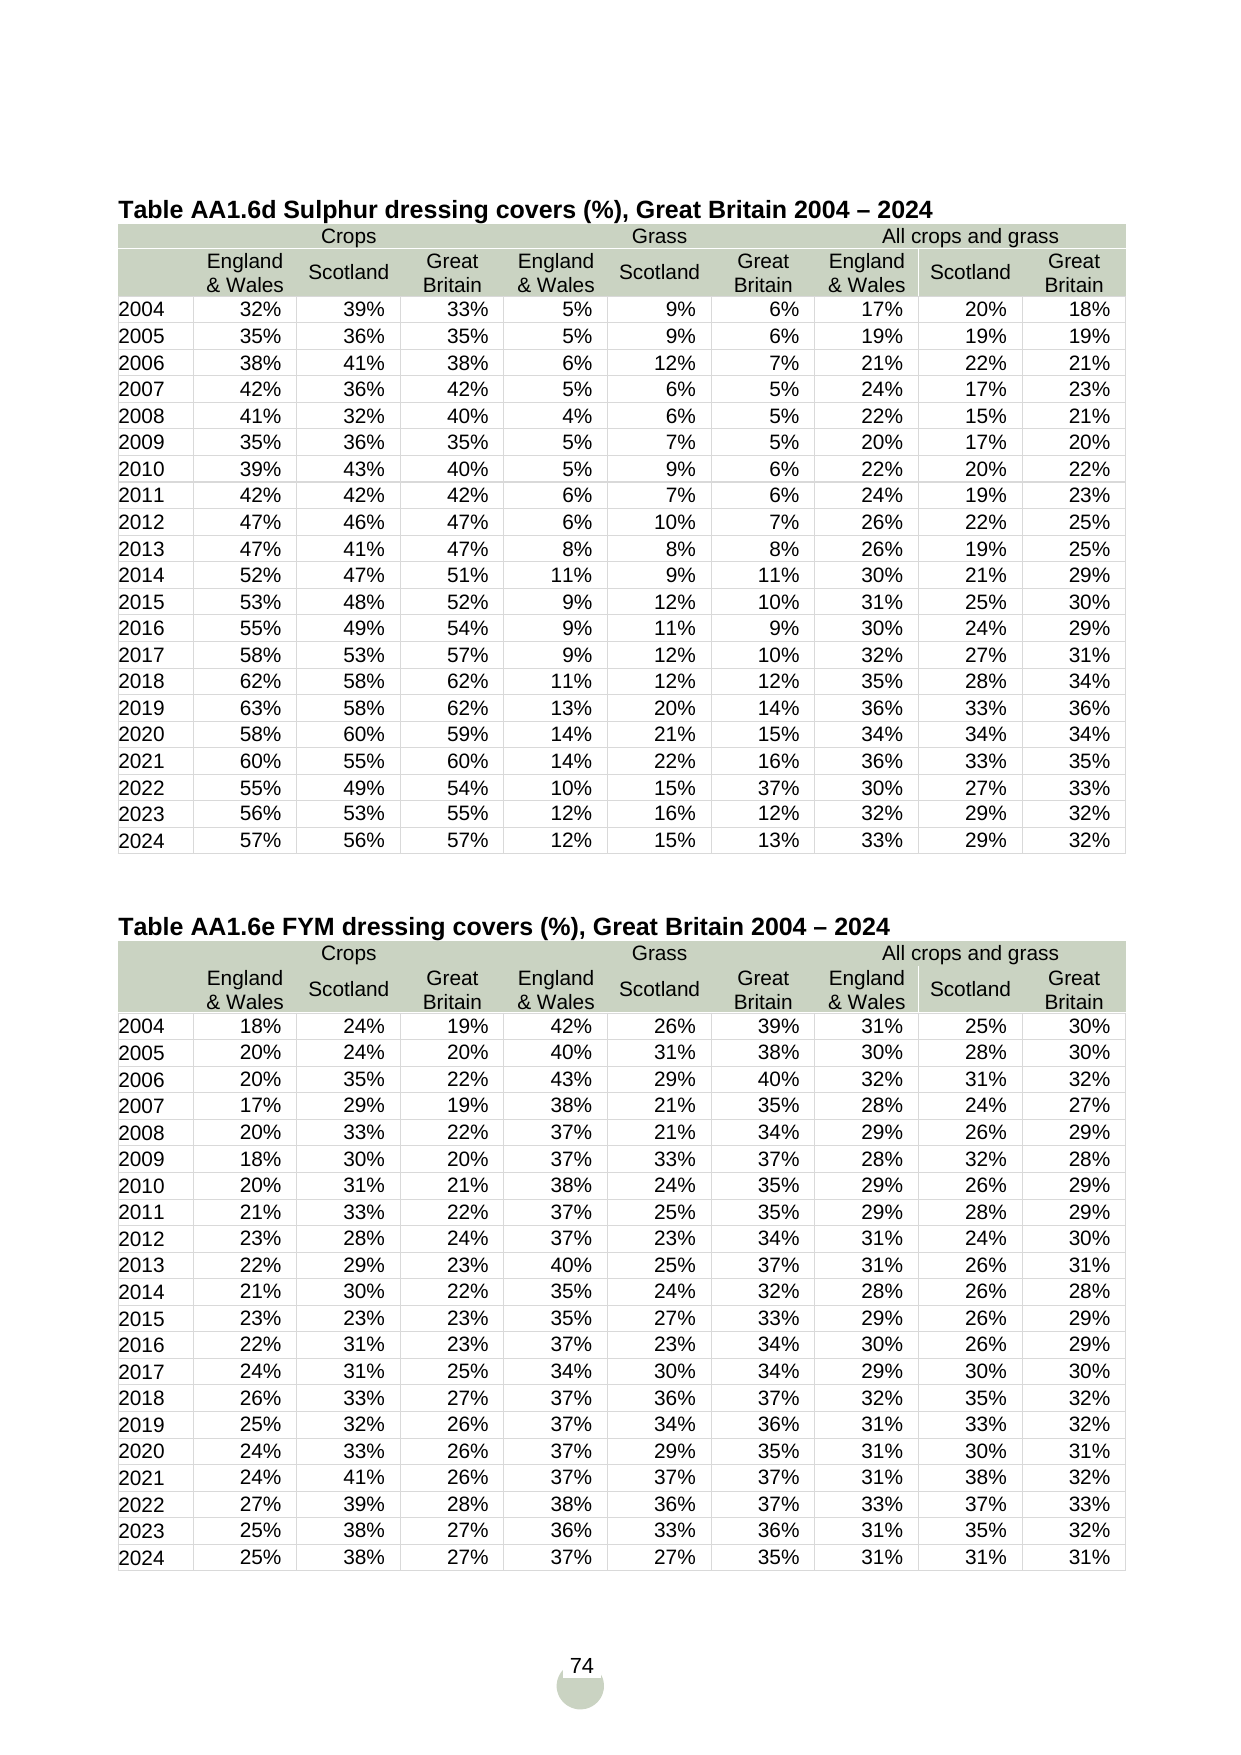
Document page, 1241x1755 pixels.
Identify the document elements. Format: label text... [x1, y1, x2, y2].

table_cell 29% [1023, 615, 1125, 641]
table_cell England & Wales [504, 249, 608, 296]
table_cell 35% [712, 1173, 814, 1198]
table_cell 21% [919, 562, 1022, 588]
table_cell 33% [297, 1439, 400, 1464]
table_cell 2006 [119, 350, 193, 375]
table_cell 31% [815, 1412, 918, 1437]
table_cell 19% [919, 323, 1022, 349]
table_cell 27% [919, 642, 1022, 667]
table_cell 47% [401, 509, 503, 534]
table_cell 30% [608, 1359, 711, 1384]
table_cell 42% [401, 483, 503, 508]
table_cell 29% [608, 1067, 711, 1092]
table_cell 12% [504, 801, 607, 827]
table_cell 2018 [119, 1385, 193, 1411]
table_cell 2015 [119, 1306, 193, 1331]
table_cell 33% [297, 1120, 400, 1145]
table_cell 37% [712, 775, 814, 800]
table_cell 27% [194, 1492, 296, 1517]
table_cell 57% [401, 642, 503, 667]
table_cell 60% [194, 748, 296, 774]
table_cell 30% [1023, 589, 1125, 614]
table_cell 2024 [119, 828, 193, 853]
table_cell 7% [712, 509, 814, 534]
table_cell 32% [194, 297, 296, 322]
table_cell 54% [401, 775, 503, 800]
table_cell 9% [504, 589, 607, 614]
table_cell 59% [401, 722, 503, 747]
table_cell 31% [1023, 642, 1125, 667]
table_cell 38% [297, 1518, 400, 1544]
table_cell 41% [297, 350, 400, 375]
table_cell 24% [608, 1173, 711, 1198]
table_cell 37% [712, 1465, 814, 1491]
table_cell 2014 [119, 1279, 193, 1305]
table_cell 32% [919, 1146, 1022, 1172]
table_cell 31% [1023, 1545, 1125, 1570]
table_cell 26% [401, 1465, 503, 1491]
table_cell 2007 [119, 376, 193, 402]
table_cell [118, 966, 193, 1012]
table_cell 2004 [119, 297, 193, 322]
table_cell 24% [815, 483, 918, 508]
table_cell 14% [504, 748, 607, 774]
table_cell 58% [297, 695, 400, 721]
table_cell 16% [712, 748, 814, 774]
table_cell 20% [401, 1040, 503, 1066]
table_cell 29% [919, 828, 1022, 853]
table_cell 29% [815, 1306, 918, 1331]
table_cell 34% [1023, 722, 1125, 747]
table_cell 2009 [119, 1146, 193, 1172]
table_cell 15% [919, 403, 1022, 428]
table_cell 26% [919, 1306, 1022, 1331]
table_cell 2012 [119, 1226, 193, 1252]
table_cell 12% [608, 642, 711, 667]
table_cell 40% [401, 403, 503, 428]
table_cell 31% [608, 1040, 711, 1066]
table_cell 42% [401, 376, 503, 402]
table_cell 57% [194, 828, 296, 853]
table_cell 37% [504, 1412, 607, 1437]
table_cell 32% [712, 1279, 814, 1305]
table_cell 26% [815, 509, 918, 534]
table_cell 28% [919, 1200, 1022, 1225]
table_cell 30% [815, 562, 918, 588]
table_cell 28% [401, 1492, 503, 1517]
table_cell 38% [401, 350, 503, 375]
table_cell 2008 [119, 403, 193, 428]
table_cell 35% [297, 1067, 400, 1092]
table_cell 22% [919, 509, 1022, 534]
table_cell 30% [815, 1040, 918, 1066]
table_cell 2014 [119, 562, 193, 588]
table_cell 22% [194, 1253, 296, 1278]
table_cell 17% [194, 1093, 296, 1119]
table_cell 31% [919, 1545, 1022, 1570]
table_cell 12% [608, 350, 711, 375]
table_cell 21% [1023, 403, 1125, 428]
table_cell 33% [815, 828, 918, 853]
table_cell 20% [194, 1173, 296, 1198]
table_cell 14% [712, 695, 814, 721]
table_cell England & Wales [815, 249, 918, 296]
table_cell 4% [504, 403, 607, 428]
table_cell 27% [608, 1545, 711, 1570]
table_cell 46% [297, 509, 400, 534]
table_cell 7% [608, 429, 711, 455]
table_cell 47% [401, 536, 503, 561]
table_cell 25% [919, 1014, 1022, 1039]
table_cell 29% [1023, 1332, 1125, 1358]
table_cell 25% [608, 1253, 711, 1278]
table_cell 37% [712, 1385, 814, 1411]
table_cell 40% [504, 1253, 607, 1278]
table_cell 29% [1023, 1173, 1125, 1198]
table_cell 12% [608, 669, 711, 694]
table_cell 40% [401, 456, 503, 481]
table_cell 28% [919, 669, 1022, 694]
table_cell 37% [504, 1465, 607, 1491]
table_cell 35% [401, 429, 503, 455]
table_cell 36% [815, 695, 918, 721]
table_cell 31% [815, 1439, 918, 1464]
table_cell Scotland [608, 249, 711, 296]
table_cell 16% [608, 801, 711, 827]
table_cell 21% [815, 350, 918, 375]
table_cell 6% [504, 483, 607, 508]
table_cell 28% [919, 1040, 1022, 1066]
table_cell England & Wales [193, 966, 297, 1012]
table_cell 36% [504, 1518, 607, 1544]
table_cell 23% [401, 1253, 503, 1278]
table_cell 5% [712, 429, 814, 455]
table_cell 23% [401, 1306, 503, 1331]
table_cell [118, 249, 193, 296]
table_cell 19% [919, 536, 1022, 561]
table_cell Scotland [919, 249, 1022, 296]
table_cell 2004 [119, 1014, 193, 1039]
table_cell 42% [297, 483, 400, 508]
table_cell 34% [712, 1332, 814, 1358]
table_cell 22% [919, 350, 1022, 375]
table_cell 36% [608, 1385, 711, 1411]
table_cell 18% [194, 1146, 296, 1172]
table_cell 2020 [119, 1439, 193, 1464]
table_cell 25% [194, 1412, 296, 1437]
table_cell 30% [297, 1146, 400, 1172]
table_cell 36% [712, 1518, 814, 1544]
table_cell 31% [297, 1173, 400, 1198]
table_cell 2015 [119, 589, 193, 614]
table_cell 23% [608, 1332, 711, 1358]
table_cell 10% [712, 642, 814, 667]
table_cell 25% [194, 1545, 296, 1570]
table_cell England & Wales [193, 249, 297, 296]
table_cell 63% [194, 695, 296, 721]
table_cell 37% [504, 1226, 607, 1252]
table_cell 62% [401, 669, 503, 694]
table_cell 25% [608, 1200, 711, 1225]
table_cell 5% [712, 403, 814, 428]
table_cell 2022 [119, 775, 193, 800]
table_cell Scotland [297, 249, 400, 296]
table_cell 37% [712, 1146, 814, 1172]
table_cell 35% [401, 323, 503, 349]
table_cell 2016 [119, 1332, 193, 1358]
table_cell 7% [712, 350, 814, 375]
table_cell Scotland [297, 966, 400, 1012]
table_cell 22% [815, 403, 918, 428]
table_cell 25% [1023, 509, 1125, 534]
table_cell 13% [504, 695, 607, 721]
table_cell 31% [815, 1226, 918, 1252]
table_cell 25% [919, 589, 1022, 614]
table_cell 22% [401, 1067, 503, 1092]
table_cell 12% [712, 669, 814, 694]
table_cell 19% [401, 1014, 503, 1039]
table_cell 6% [504, 509, 607, 534]
table_cell 49% [297, 775, 400, 800]
table_cell 6% [504, 350, 607, 375]
table_cell 33% [919, 695, 1022, 721]
table_cell 39% [297, 297, 400, 322]
table_cell England & Wales [815, 966, 918, 1012]
table_cell 22% [401, 1279, 503, 1305]
table_cell 13% [712, 828, 814, 853]
table_cell 33% [815, 1492, 918, 1517]
table_cell 23% [297, 1306, 400, 1331]
table_cell Great Britain [711, 249, 815, 296]
table_cell 35% [919, 1385, 1022, 1411]
table_cell 18% [1023, 297, 1125, 322]
table_cell 29% [1023, 1120, 1125, 1145]
table_cell 58% [297, 669, 400, 694]
table_cell 32% [297, 403, 400, 428]
table_cell 12% [712, 801, 814, 827]
table_cell 29% [919, 801, 1022, 827]
table_cell 11% [712, 562, 814, 588]
table_cell 36% [815, 748, 918, 774]
table_cell 20% [194, 1040, 296, 1066]
table_cell 32% [1023, 801, 1125, 827]
table_cell 23% [1023, 483, 1125, 508]
table_cell 26% [608, 1014, 711, 1039]
table_cell 35% [1023, 748, 1125, 774]
table_cell 20% [919, 297, 1022, 322]
table_cell 30% [297, 1279, 400, 1305]
table_cell 56% [297, 828, 400, 853]
table_cell 38% [504, 1093, 607, 1119]
table_cell Great Britain [1022, 249, 1126, 296]
table_cell 32% [1023, 1385, 1125, 1411]
table_cell 29% [815, 1173, 918, 1198]
table_cell 32% [1023, 1412, 1125, 1437]
table_cell 24% [919, 615, 1022, 641]
table_header Grass [504, 224, 815, 248]
table_cell 9% [608, 297, 711, 322]
table_cell 2011 [119, 1200, 193, 1225]
table_cell 21% [608, 1093, 711, 1119]
table_cell 29% [1023, 562, 1125, 588]
table_cell 53% [297, 642, 400, 667]
table_cell 35% [712, 1093, 814, 1119]
table_cell 49% [297, 615, 400, 641]
table_header [118, 224, 193, 248]
table_header [118, 941, 193, 966]
table_cell 31% [1023, 1439, 1125, 1464]
table_cell 39% [194, 456, 296, 481]
table_cell 18% [194, 1014, 296, 1039]
table_cell 30% [1023, 1014, 1125, 1039]
table_cell 29% [815, 1359, 918, 1384]
table_cell 29% [608, 1439, 711, 1464]
table_cell 35% [194, 323, 296, 349]
table_cell 34% [712, 1359, 814, 1384]
table_cell 33% [608, 1518, 711, 1544]
table_cell 22% [194, 1332, 296, 1358]
table_cell 17% [919, 376, 1022, 402]
table_cell 15% [712, 722, 814, 747]
table_cell 28% [815, 1093, 918, 1119]
table_cell 6% [712, 456, 814, 481]
table_cell 38% [504, 1173, 607, 1198]
table_cell 19% [919, 483, 1022, 508]
table_cell 35% [712, 1439, 814, 1464]
table_cell 23% [194, 1306, 296, 1331]
table_cell 34% [815, 722, 918, 747]
table_cell 19% [1023, 323, 1125, 349]
table_cell 32% [815, 801, 918, 827]
table_cell 25% [401, 1359, 503, 1384]
table_cell 34% [1023, 669, 1125, 694]
table_cell 22% [815, 456, 918, 481]
table_cell 28% [815, 1146, 918, 1172]
table_cell 24% [297, 1040, 400, 1066]
table_cell 24% [919, 1226, 1022, 1252]
table_cell 9% [608, 562, 711, 588]
table_cell 53% [297, 801, 400, 827]
table_cell 32% [815, 642, 918, 667]
table_cell 22% [1023, 456, 1125, 481]
table_cell 22% [401, 1120, 503, 1145]
table_cell 54% [401, 615, 503, 641]
table_header All crops and grass [815, 224, 1126, 248]
table_cell 33% [297, 1385, 400, 1411]
table_cell 24% [297, 1014, 400, 1039]
table_cell 47% [297, 562, 400, 588]
table_cell 31% [815, 1014, 918, 1039]
table_cell 37% [919, 1492, 1022, 1517]
table_cell 5% [504, 456, 607, 481]
table_cell 31% [919, 1067, 1022, 1092]
table_cell 37% [504, 1332, 607, 1358]
table_cell 35% [504, 1279, 607, 1305]
table_cell 38% [297, 1545, 400, 1570]
table_cell 24% [194, 1465, 296, 1491]
table_cell 38% [919, 1465, 1022, 1491]
table_cell 36% [297, 429, 400, 455]
table_cell 30% [919, 1439, 1022, 1464]
table_header Crops [193, 941, 504, 966]
table_cell 2010 [119, 1173, 193, 1198]
table_cell 48% [297, 589, 400, 614]
table_cell 31% [815, 1518, 918, 1544]
table_cell 21% [194, 1279, 296, 1305]
table_cell 2022 [119, 1492, 193, 1517]
table_cell 29% [1023, 1200, 1125, 1225]
table_cell 40% [504, 1040, 607, 1066]
table_cell 8% [712, 536, 814, 561]
table_cell 35% [919, 1518, 1022, 1544]
table_cell 37% [504, 1146, 607, 1172]
table_cell 51% [401, 562, 503, 588]
table_cell 53% [194, 589, 296, 614]
table_cell 2017 [119, 642, 193, 667]
table_cell 11% [608, 615, 711, 641]
table_cell 36% [712, 1412, 814, 1437]
table_cell 30% [919, 1359, 1022, 1384]
table_cell 23% [608, 1226, 711, 1252]
table_cell 38% [504, 1492, 607, 1517]
table_cell 6% [712, 483, 814, 508]
table_cell 62% [194, 669, 296, 694]
table_cell 33% [1023, 1492, 1125, 1517]
table_cell 39% [712, 1014, 814, 1039]
table_cell 24% [815, 376, 918, 402]
table_cell 35% [712, 1545, 814, 1570]
table_cell 57% [401, 828, 503, 853]
table_cell 2005 [119, 323, 193, 349]
table_cell 26% [401, 1412, 503, 1437]
table_cell 35% [194, 429, 296, 455]
table_cell 42% [194, 483, 296, 508]
table_cell 2017 [119, 1359, 193, 1384]
table_cell 26% [919, 1253, 1022, 1278]
table_header All crops and grass [815, 941, 1126, 966]
table_cell 32% [815, 1067, 918, 1092]
table_cell 39% [297, 1492, 400, 1517]
table_cell 36% [297, 323, 400, 349]
table_cell England & Wales [504, 966, 608, 1012]
table_cell 47% [194, 509, 296, 534]
table_cell 52% [194, 562, 296, 588]
table_cell 55% [401, 801, 503, 827]
table_cell 21% [608, 722, 711, 747]
table_cell Scotland [608, 966, 711, 1012]
table_header Crops [193, 224, 504, 248]
table_cell 34% [608, 1412, 711, 1437]
table_cell 27% [401, 1518, 503, 1544]
table_cell 31% [297, 1332, 400, 1358]
table_cell 31% [297, 1359, 400, 1384]
table_cell 55% [194, 615, 296, 641]
table_cell 6% [608, 376, 711, 402]
table_cell Great Britain [711, 966, 815, 1012]
table_cell 30% [1023, 1359, 1125, 1384]
table_cell 2007 [119, 1093, 193, 1119]
table_cell 27% [608, 1306, 711, 1331]
subtitle Table AA1.6d Sulphur dressing covers (%), Great Britain 2004 – 2024 [118, 195, 1122, 224]
table_cell 5% [712, 376, 814, 402]
table_cell 33% [297, 1200, 400, 1225]
table_cell 23% [401, 1332, 503, 1358]
table_cell 9% [608, 323, 711, 349]
table_cell 29% [815, 1120, 918, 1145]
table_cell 19% [401, 1093, 503, 1119]
table_cell 21% [401, 1173, 503, 1198]
table_cell 2021 [119, 1465, 193, 1491]
table_cell 42% [194, 376, 296, 402]
table_cell 34% [919, 722, 1022, 747]
table_cell 10% [608, 509, 711, 534]
table_cell 60% [297, 722, 400, 747]
table_cell 62% [401, 695, 503, 721]
table_cell 37% [504, 1545, 607, 1570]
table_header Grass [504, 941, 815, 966]
table_cell 60% [401, 748, 503, 774]
table_cell 2019 [119, 695, 193, 721]
subtitle Table AA1.6e FYM dressing covers (%), Great Britain 2004 – 2024 [118, 912, 1122, 941]
table_cell Great Britain [400, 249, 504, 296]
table_cell 31% [815, 1545, 918, 1570]
table_cell 17% [815, 297, 918, 322]
table_cell 29% [815, 1200, 918, 1225]
table_cell 8% [504, 536, 607, 561]
table_cell 25% [194, 1518, 296, 1544]
table_cell 41% [297, 1465, 400, 1491]
table_cell 31% [815, 1253, 918, 1278]
table_cell 30% [1023, 1040, 1125, 1066]
table_cell 32% [1023, 1067, 1125, 1092]
table_cell 33% [919, 748, 1022, 774]
table_cell 24% [194, 1359, 296, 1384]
table_cell 2005 [119, 1040, 193, 1066]
table_cell 58% [194, 642, 296, 667]
table_cell 29% [297, 1253, 400, 1278]
table_cell 5% [504, 376, 607, 402]
table_cell 37% [504, 1439, 607, 1464]
table_cell 2013 [119, 536, 193, 561]
table_cell 33% [919, 1412, 1022, 1437]
table_cell 31% [1023, 1253, 1125, 1278]
table_cell 21% [194, 1200, 296, 1225]
table_cell 35% [504, 1306, 607, 1331]
table_cell 21% [1023, 350, 1125, 375]
table_cell 26% [919, 1173, 1022, 1198]
table_cell 28% [1023, 1279, 1125, 1305]
table_cell 30% [815, 775, 918, 800]
table_cell 9% [608, 456, 711, 481]
table_cell 2012 [119, 509, 193, 534]
table_cell 24% [401, 1226, 503, 1252]
table_cell 28% [1023, 1146, 1125, 1172]
table_cell 24% [194, 1439, 296, 1464]
table_cell 37% [712, 1492, 814, 1517]
table_cell 6% [608, 403, 711, 428]
table_cell 31% [815, 589, 918, 614]
table_cell 20% [919, 456, 1022, 481]
table_cell 28% [297, 1226, 400, 1252]
table_cell 52% [401, 589, 503, 614]
table_cell 37% [712, 1253, 814, 1278]
table_cell 2016 [119, 615, 193, 641]
table_cell 26% [919, 1279, 1022, 1305]
table_cell 15% [608, 828, 711, 853]
table_cell 38% [712, 1040, 814, 1066]
table_cell 36% [608, 1492, 711, 1517]
table_cell 14% [504, 722, 607, 747]
table_cell 34% [712, 1120, 814, 1145]
table_cell 2011 [119, 483, 193, 508]
table_cell 41% [194, 403, 296, 428]
table_cell 24% [608, 1279, 711, 1305]
table_cell 20% [1023, 429, 1125, 455]
table_cell 20% [194, 1067, 296, 1092]
table_cell 33% [1023, 775, 1125, 800]
table_cell 30% [815, 615, 918, 641]
table_cell 12% [608, 589, 711, 614]
table_cell 34% [712, 1226, 814, 1252]
table_cell 6% [712, 323, 814, 349]
table_cell 20% [194, 1120, 296, 1145]
table_cell 2024 [119, 1545, 193, 1570]
table_cell 9% [504, 615, 607, 641]
table_cell 27% [919, 775, 1022, 800]
table_cell 33% [401, 297, 503, 322]
table_cell 19% [815, 323, 918, 349]
table_cell 26% [401, 1439, 503, 1464]
table_cell 34% [504, 1359, 607, 1384]
table_cell 26% [919, 1332, 1022, 1358]
table_cell 36% [297, 376, 400, 402]
table_cell 37% [504, 1385, 607, 1411]
table_cell 37% [608, 1465, 711, 1491]
table_cell 40% [712, 1067, 814, 1092]
table_cell 26% [194, 1385, 296, 1411]
table_cell 17% [919, 429, 1022, 455]
table_cell 47% [194, 536, 296, 561]
table_cell 25% [1023, 536, 1125, 561]
table_cell 24% [919, 1093, 1022, 1119]
table_cell 2020 [119, 722, 193, 747]
table_cell 29% [1023, 1306, 1125, 1331]
table_cell Great Britain [1022, 966, 1126, 1012]
table_cell 20% [608, 695, 711, 721]
table_cell 5% [504, 297, 607, 322]
table_cell 31% [815, 1465, 918, 1491]
table_cell 2010 [119, 456, 193, 481]
table_cell 32% [1023, 1465, 1125, 1491]
table_cell 26% [815, 536, 918, 561]
table_cell 30% [815, 1332, 918, 1358]
table_cell 22% [401, 1200, 503, 1225]
table_cell 32% [1023, 1518, 1125, 1544]
table_cell 23% [1023, 376, 1125, 402]
table_cell 43% [297, 456, 400, 481]
table_cell 2019 [119, 1412, 193, 1437]
table_cell 11% [504, 669, 607, 694]
table_cell 43% [504, 1067, 607, 1092]
table_cell 2008 [119, 1120, 193, 1145]
table_cell 21% [608, 1120, 711, 1145]
table_cell 9% [504, 642, 607, 667]
table_cell 2009 [119, 429, 193, 455]
table_cell 56% [194, 801, 296, 827]
table_cell 6% [712, 297, 814, 322]
table_cell Scotland [919, 966, 1022, 1012]
table_cell 55% [297, 748, 400, 774]
table_cell 8% [608, 536, 711, 561]
table_cell 28% [815, 1279, 918, 1305]
table_cell 20% [401, 1146, 503, 1172]
table_cell 20% [815, 429, 918, 455]
table_cell 2018 [119, 669, 193, 694]
table_cell 10% [504, 775, 607, 800]
table_cell Great Britain [400, 966, 504, 1012]
table_cell 27% [401, 1545, 503, 1570]
table_cell 30% [1023, 1226, 1125, 1252]
table_cell 15% [608, 775, 711, 800]
table_cell 32% [297, 1412, 400, 1437]
table_cell 11% [504, 562, 607, 588]
table_cell 42% [504, 1014, 607, 1039]
table_cell 37% [504, 1120, 607, 1145]
table_cell 7% [608, 483, 711, 508]
table_cell 5% [504, 429, 607, 455]
table_cell 2013 [119, 1253, 193, 1278]
table_cell 5% [504, 323, 607, 349]
table_cell 33% [712, 1306, 814, 1331]
table_cell 23% [194, 1226, 296, 1252]
table_cell 38% [194, 350, 296, 375]
table_cell 35% [815, 669, 918, 694]
table_cell 22% [608, 748, 711, 774]
table_cell 2023 [119, 801, 193, 827]
table_cell 2023 [119, 1518, 193, 1544]
table_cell 26% [919, 1120, 1022, 1145]
table_cell 27% [401, 1385, 503, 1411]
table_cell 10% [712, 589, 814, 614]
table_cell 58% [194, 722, 296, 747]
table_cell 2021 [119, 748, 193, 774]
table_cell 35% [712, 1200, 814, 1225]
table_cell 2006 [119, 1067, 193, 1092]
table_cell 36% [1023, 695, 1125, 721]
table_cell 12% [504, 828, 607, 853]
table_cell 37% [504, 1200, 607, 1225]
table_cell 33% [608, 1146, 711, 1172]
table_cell 32% [815, 1385, 918, 1411]
table_cell 55% [194, 775, 296, 800]
table_cell 9% [712, 615, 814, 641]
table_cell 29% [297, 1093, 400, 1119]
table_cell 27% [1023, 1093, 1125, 1119]
table_cell 41% [297, 536, 400, 561]
table_cell 32% [1023, 828, 1125, 853]
